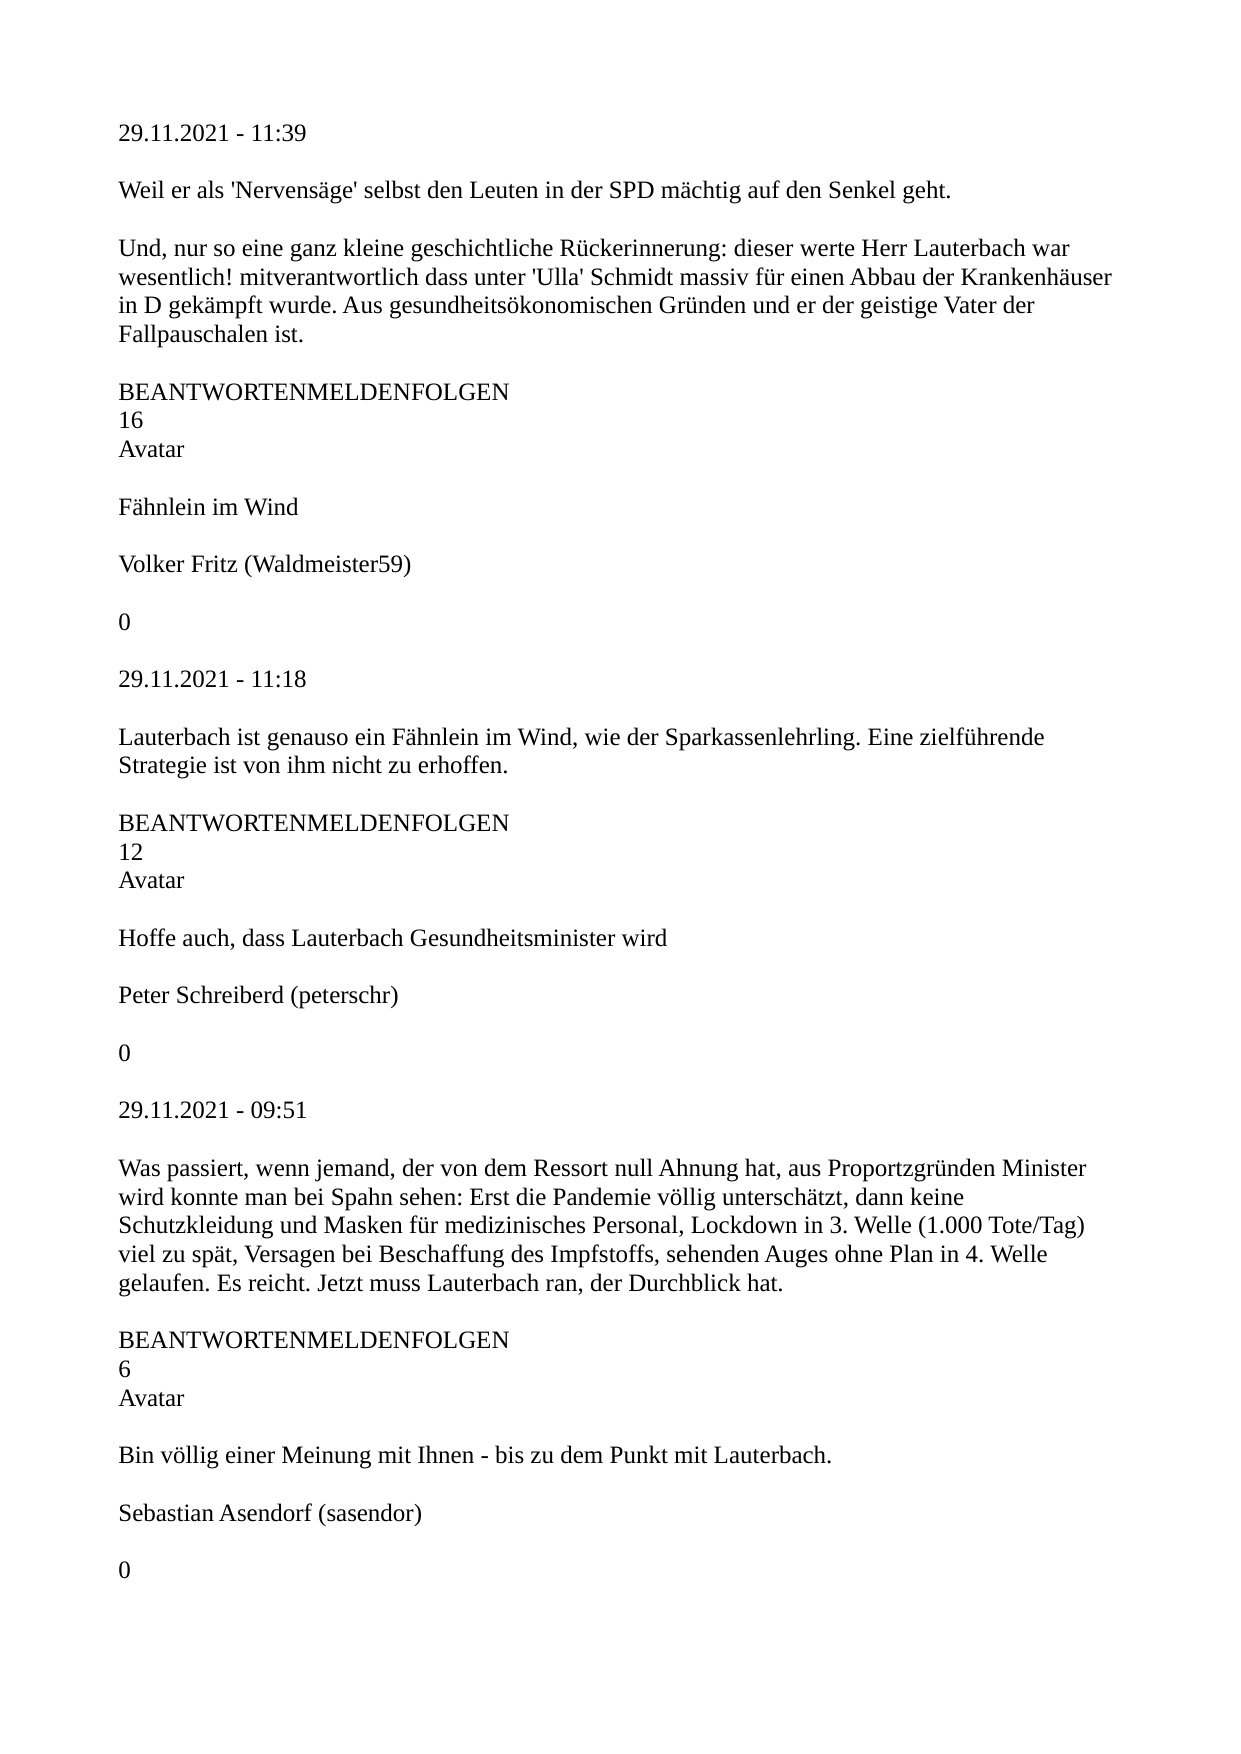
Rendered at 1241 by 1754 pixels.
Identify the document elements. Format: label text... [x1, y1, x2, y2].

text Was passiert, wenn jemand, der von dem Ressort null Ahnung hat, aus Proportzgründen Minister wird konnte man bei Spahn sehen: Erst die Pandemie völlig unterschätzt, dann keine Schutzkleidung und Masken für medizinisches Personal, Lockdown in 3. Welle (1.000 Tote/Tag) viel zu spät, Versagen bei Beschaffung des Impfstoffs, sehenden Auges ohne Plan in 4. Welle gelaufen. Es reicht. Jetzt muss Lauterbach ran, der Durchblick hat. [118, 1153, 1122, 1297]
text 16 [118, 406, 1122, 434]
text BEANTWORTENMELDENFOLGEN [118, 808, 1122, 837]
text 6 [118, 1354, 1122, 1383]
text Hoffe auch, dass Lauterbach Gesundheitsminister wird [118, 923, 1122, 952]
text 29.11.2021 - 09:51 [118, 1096, 1122, 1124]
text Sebastian Asendorf (sasendor) [118, 1498, 1122, 1527]
text Avatar [118, 1383, 1122, 1412]
text 29.11.2021 - 11:39 [118, 118, 1122, 147]
text 29.11.2021 - 11:18 [118, 664, 1122, 693]
text 0 [118, 607, 1122, 636]
text Fähnlein im Wind [118, 492, 1122, 521]
text Bin völlig einer Meinung mit Ihnen - bis zu dem Punkt mit Lauterbach. [118, 1441, 1122, 1469]
text BEANTWORTENMELDENFOLGEN [118, 1326, 1122, 1354]
text 12 [118, 837, 1122, 866]
text Peter Schreiberd (peterschr) [118, 981, 1122, 1009]
text Avatar [118, 434, 1122, 463]
text 0 [118, 1038, 1122, 1067]
text Und, nur so eine ganz kleine geschichtliche Rückerinnerung: dieser werte Herr Lauterbach war wesentlich! mitverantwortlich dass unter 'Ulla' Schmidt massiv für einen Abbau der Krankenhäuser in D gekämpft wurde. Aus gesundheitsökonomischen Gründen und er der geistige Vater der Fallpauschalen ist. [118, 233, 1122, 348]
text 0 [118, 1556, 1122, 1584]
text Weil er als 'Nervensäge' selbst den Leuten in der SPD mächtig auf den Senkel geht. [118, 176, 1122, 204]
text Volker Fritz (Waldmeister59) [118, 549, 1122, 578]
text BEANTWORTENMELDENFOLGEN [118, 377, 1122, 406]
text Lauterbach ist genauso ein Fähnlein im Wind, wie der Sparkassenlehrling. Eine zielführende Strategie ist von ihm nicht zu erhoffen. [118, 722, 1122, 779]
text Avatar [118, 866, 1122, 894]
